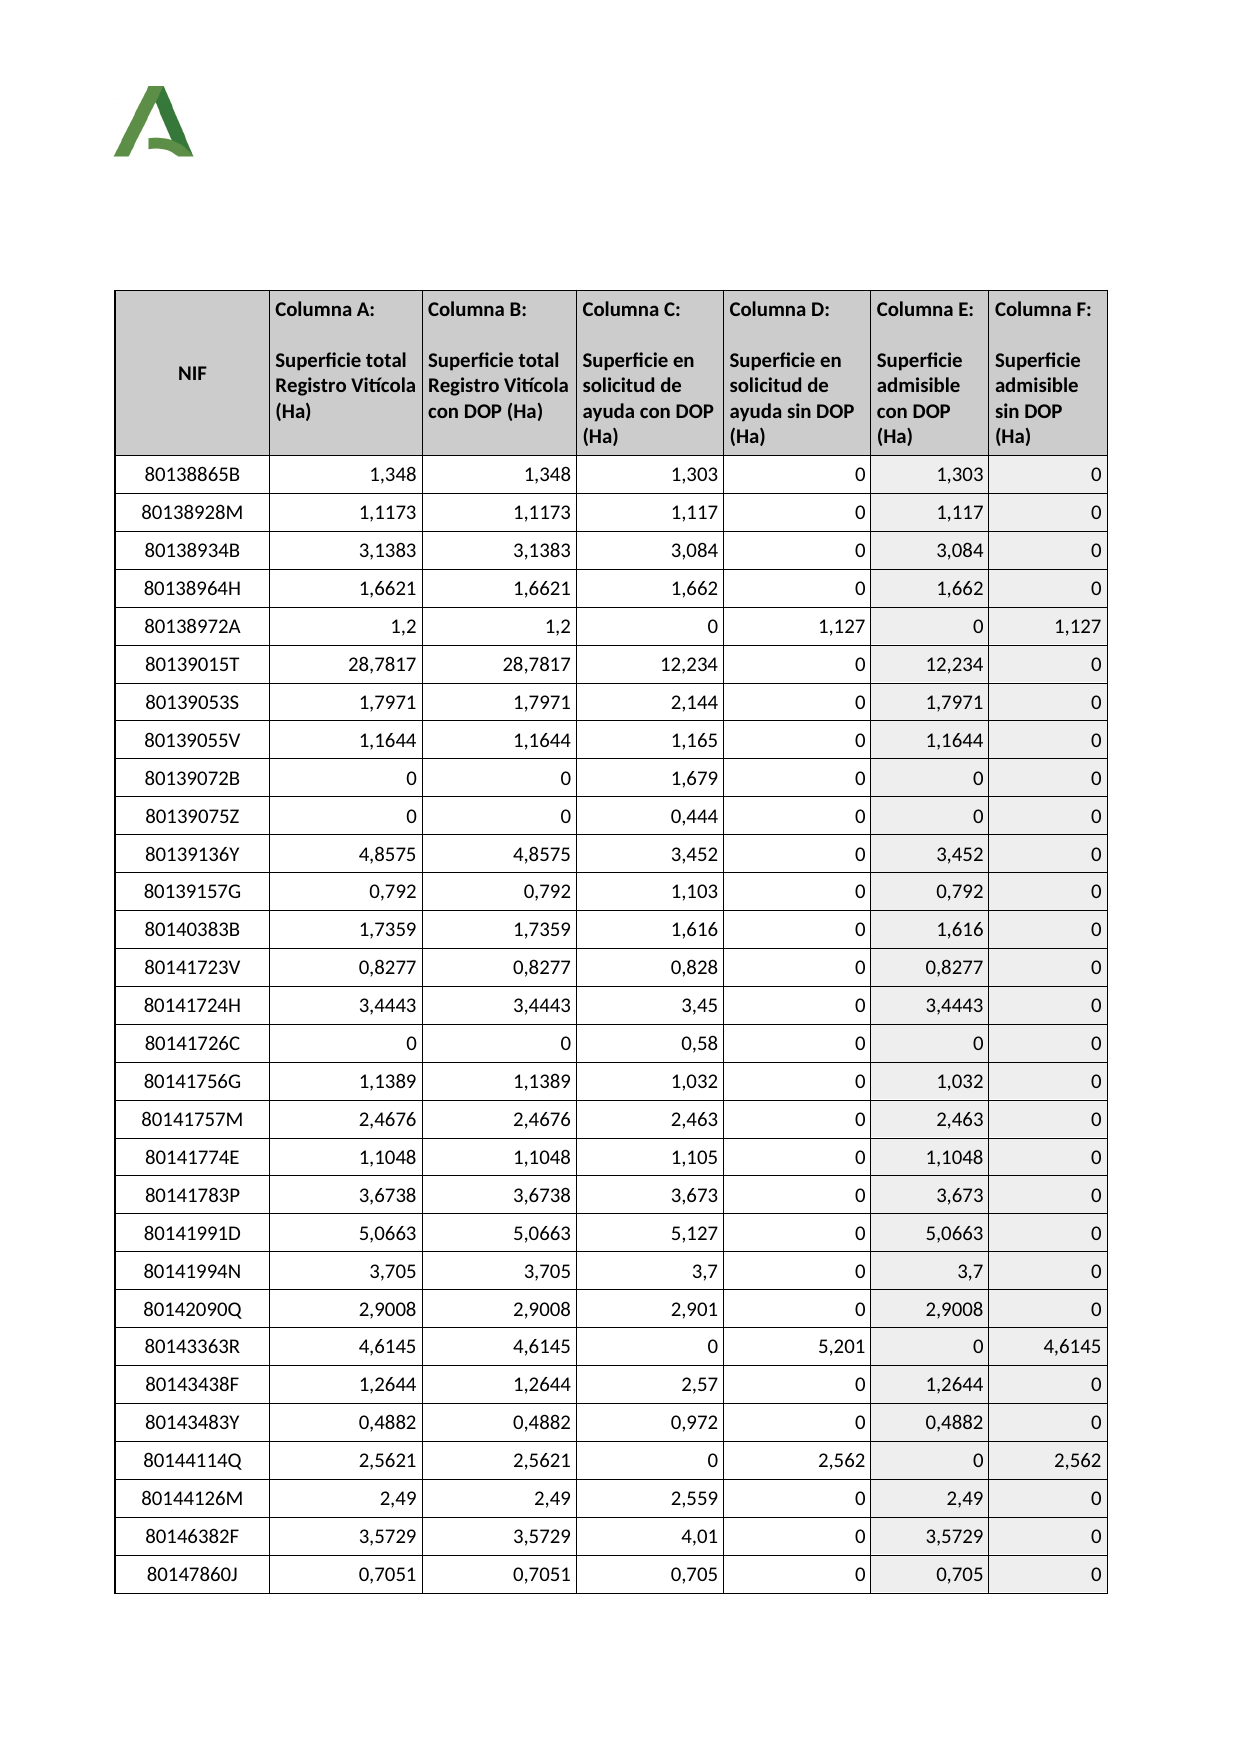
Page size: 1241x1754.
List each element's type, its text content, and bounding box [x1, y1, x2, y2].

table_cell 0 [989, 532, 1107, 569]
table_cell 4,8575 [270, 835, 422, 872]
table_cell 1,1048 [871, 1139, 988, 1175]
table_cell 0 [724, 1025, 870, 1062]
table_cell 0,8277 [871, 949, 988, 986]
table_cell 2,57 [577, 1366, 723, 1403]
table_cell 0 [724, 759, 870, 796]
table_cell 80141783P [116, 1176, 269, 1213]
table_cell 0 [989, 570, 1107, 607]
table_cell 0 [989, 1139, 1107, 1175]
table_cell 1,662 [871, 570, 988, 607]
table_cell 0 [871, 608, 988, 644]
table_cell 0 [724, 1176, 870, 1213]
table_cell 80141756G [116, 1063, 269, 1099]
table_cell 2,49 [423, 1480, 576, 1517]
table_cell 80141726C [116, 1025, 269, 1062]
table_cell 0,4882 [423, 1404, 576, 1441]
table_cell 0 [989, 721, 1107, 758]
table_cell 80143438F [116, 1366, 269, 1403]
table_cell 80138972A [116, 608, 269, 644]
table_cell 5,0663 [871, 1214, 988, 1251]
table_cell 0 [724, 1139, 870, 1175]
table_cell 1,2644 [423, 1366, 576, 1403]
table_cell 3,7 [577, 1252, 723, 1289]
table_cell 0 [270, 797, 422, 834]
table_cell 0 [724, 1480, 870, 1517]
table_cell 0,792 [270, 873, 422, 910]
table_cell 80139055V [116, 721, 269, 758]
table_header Columna F: Superficie admisible sin DOP (Ha) [989, 291, 1107, 455]
table_cell 80139015T [116, 646, 269, 682]
table_cell 0 [724, 1252, 870, 1289]
table_cell 2,49 [270, 1480, 422, 1517]
table_cell 5,127 [577, 1214, 723, 1251]
table_cell 1,7971 [871, 684, 988, 720]
table_cell 1,7971 [423, 684, 576, 720]
table_cell 0 [989, 949, 1107, 986]
table_header Columna E: Superficie admisible con DOP (Ha) [871, 291, 988, 455]
table_cell 4,6145 [989, 1328, 1107, 1365]
table_cell 0 [989, 456, 1107, 493]
table_cell 0 [989, 987, 1107, 1024]
table_cell 3,6738 [270, 1176, 422, 1213]
table_cell 1,1173 [423, 494, 576, 531]
table_cell 3,6738 [423, 1176, 576, 1213]
table_cell 0 [724, 1404, 870, 1441]
table_cell 1,6621 [423, 570, 576, 607]
table_cell 1,7359 [423, 911, 576, 948]
table_cell 2,4676 [270, 1101, 422, 1137]
table_cell 1,616 [577, 911, 723, 948]
table_cell 3,705 [423, 1252, 576, 1289]
table_cell 0 [871, 797, 988, 834]
table_cell 1,2 [423, 608, 576, 644]
table_cell 3,1383 [270, 532, 422, 569]
table_cell 28,7817 [423, 646, 576, 682]
table_cell 1,117 [577, 494, 723, 531]
table_cell 0,4882 [871, 1404, 988, 1441]
table_cell 80144126M [116, 1480, 269, 1517]
table_cell 0 [423, 1025, 576, 1062]
table_cell 4,6145 [423, 1328, 576, 1365]
table_cell 0 [871, 1025, 988, 1062]
table_cell 3,452 [577, 835, 723, 872]
table_cell 1,1644 [423, 721, 576, 758]
table_cell 3,673 [577, 1176, 723, 1213]
table_header Columna D: Superficie en solicitud de ayuda sin DOP (Ha) [724, 291, 870, 455]
picture [109, 81, 198, 161]
table_cell 1,2644 [270, 1366, 422, 1403]
table_cell 1,2644 [871, 1366, 988, 1403]
table_cell 0 [423, 759, 576, 796]
table_cell 1,1048 [423, 1139, 576, 1175]
table_cell 0 [724, 1063, 870, 1099]
table_cell 1,662 [577, 570, 723, 607]
table_cell 2,4676 [423, 1101, 576, 1137]
table_cell 0 [724, 494, 870, 531]
table_cell 2,559 [577, 1480, 723, 1517]
table_cell 2,9008 [270, 1290, 422, 1327]
table_cell 1,616 [871, 911, 988, 948]
table_cell 1,165 [577, 721, 723, 758]
table_cell 1,103 [577, 873, 723, 910]
table_cell 1,1389 [270, 1063, 422, 1099]
table_cell 1,127 [989, 608, 1107, 644]
table_cell 3,5729 [871, 1518, 988, 1554]
table_cell 80138928M [116, 494, 269, 531]
table_cell 0,4882 [270, 1404, 422, 1441]
table_cell 2,5621 [423, 1442, 576, 1479]
table_cell 0 [989, 1366, 1107, 1403]
table_cell 12,234 [577, 646, 723, 682]
table_cell 80141724H [116, 987, 269, 1024]
table_cell 1,2 [270, 608, 422, 644]
table_cell 0,58 [577, 1025, 723, 1062]
table_cell 3,452 [871, 835, 988, 872]
table_cell 0 [724, 646, 870, 682]
table_cell 0 [724, 570, 870, 607]
table_cell 1,032 [577, 1063, 723, 1099]
table_cell 0 [871, 1442, 988, 1479]
table_cell 0 [989, 835, 1107, 872]
table_cell 1,1173 [270, 494, 422, 531]
table_cell 80144114Q [116, 1442, 269, 1479]
table_cell 1,032 [871, 1063, 988, 1099]
table_cell 80141723V [116, 949, 269, 986]
table_cell 0 [577, 608, 723, 644]
table_cell 80141774E [116, 1139, 269, 1175]
table_cell 2,144 [577, 684, 723, 720]
table_cell 3,5729 [270, 1518, 422, 1554]
table_cell 3,5729 [423, 1518, 576, 1554]
table_cell 0 [989, 1556, 1107, 1592]
table_cell 80139072B [116, 759, 269, 796]
table_cell 2,901 [577, 1290, 723, 1327]
table_cell 3,45 [577, 987, 723, 1024]
table_cell 0 [989, 1404, 1107, 1441]
table_cell 3,4443 [423, 987, 576, 1024]
table_cell 0 [724, 911, 870, 948]
table_cell 0 [989, 494, 1107, 531]
table_cell 0 [989, 1101, 1107, 1137]
table_cell 0 [871, 1328, 988, 1365]
table_cell 0 [724, 1290, 870, 1327]
table_cell 0 [724, 873, 870, 910]
table_cell 3,084 [871, 532, 988, 569]
table_cell 2,5621 [270, 1442, 422, 1479]
table_cell 0,8277 [423, 949, 576, 986]
table_cell 3,4443 [270, 987, 422, 1024]
table_cell 0,7051 [423, 1556, 576, 1592]
table_cell 5,0663 [270, 1214, 422, 1251]
table_cell 0 [270, 1025, 422, 1062]
table_cell 3,705 [270, 1252, 422, 1289]
table_cell 1,303 [577, 456, 723, 493]
table_cell 0,444 [577, 797, 723, 834]
table_cell 2,562 [724, 1442, 870, 1479]
table_cell 0 [724, 1214, 870, 1251]
table_cell 1,127 [724, 608, 870, 644]
table_cell 0 [989, 1480, 1107, 1517]
table_cell 80139053S [116, 684, 269, 720]
table_cell 0 [724, 532, 870, 569]
table_cell 0 [577, 1328, 723, 1365]
table_cell 0 [724, 1101, 870, 1137]
table_cell 5,0663 [423, 1214, 576, 1251]
table_cell 0 [989, 1025, 1107, 1062]
table_cell 80138865B [116, 456, 269, 493]
table_cell 1,303 [871, 456, 988, 493]
table_cell 1,348 [423, 456, 576, 493]
table_cell 0 [724, 456, 870, 493]
table_cell 0 [724, 835, 870, 872]
table_cell 3,7 [871, 1252, 988, 1289]
table_cell 2,49 [871, 1480, 988, 1517]
table_cell 0 [724, 949, 870, 986]
table_header Columna C: Superficie en solicitud de ayuda con DOP (Ha) [577, 291, 723, 455]
table_cell 2,9008 [423, 1290, 576, 1327]
table_cell 0 [724, 987, 870, 1024]
table_cell 80138964H [116, 570, 269, 607]
table_cell 0 [423, 797, 576, 834]
table_cell 0 [989, 797, 1107, 834]
table_cell 1,117 [871, 494, 988, 531]
table_cell 0,705 [577, 1556, 723, 1592]
table_cell 4,01 [577, 1518, 723, 1554]
table_cell 5,201 [724, 1328, 870, 1365]
table_cell 80139136Y [116, 835, 269, 872]
table_cell 0 [724, 1556, 870, 1592]
table_header Columna B: Superficie total Registro Vitícola con DOP (Ha) [423, 291, 576, 455]
table_cell 0 [577, 1442, 723, 1479]
table_cell 0 [989, 1176, 1107, 1213]
table_cell 0 [989, 873, 1107, 910]
table_cell 0 [724, 721, 870, 758]
table_cell 0,705 [871, 1556, 988, 1592]
table_cell 80138934B [116, 532, 269, 569]
table_cell 0 [989, 911, 1107, 948]
table_cell 0 [989, 1063, 1107, 1099]
table_cell 3,4443 [871, 987, 988, 1024]
table_cell 0 [724, 1518, 870, 1554]
table_cell 1,1644 [871, 721, 988, 758]
table_cell 12,234 [871, 646, 988, 682]
table_cell 1,7359 [270, 911, 422, 948]
table_header NIF [116, 291, 269, 455]
table_cell 2,9008 [871, 1290, 988, 1327]
table_cell 0,8277 [270, 949, 422, 986]
table_cell 80141991D [116, 1214, 269, 1251]
table_cell 28,7817 [270, 646, 422, 682]
table_cell 1,6621 [270, 570, 422, 607]
table_cell 1,7971 [270, 684, 422, 720]
table_cell 80142090Q [116, 1290, 269, 1327]
table_cell 1,1644 [270, 721, 422, 758]
table_cell 2,463 [871, 1101, 988, 1137]
table_cell 0 [724, 1366, 870, 1403]
table_cell 0 [270, 759, 422, 796]
table_cell 1,1389 [423, 1063, 576, 1099]
table_cell 80139075Z [116, 797, 269, 834]
table_cell 0 [989, 646, 1107, 682]
table_cell 0,792 [871, 873, 988, 910]
table_cell 2,562 [989, 1442, 1107, 1479]
table_cell 80140383B [116, 911, 269, 948]
table_cell 0,792 [423, 873, 576, 910]
table_cell 2,463 [577, 1101, 723, 1137]
table_cell 0 [871, 759, 988, 796]
table_cell 4,6145 [270, 1328, 422, 1365]
table_cell 0 [724, 684, 870, 720]
table_cell 80143483Y [116, 1404, 269, 1441]
table_header Columna A: Superficie total Registro Vitícola (Ha) [270, 291, 422, 455]
table_cell 1,1048 [270, 1139, 422, 1175]
table_cell 4,8575 [423, 835, 576, 872]
table_cell 80141994N [116, 1252, 269, 1289]
table_cell 0 [989, 1252, 1107, 1289]
table_cell 1,105 [577, 1139, 723, 1175]
table_cell 0,7051 [270, 1556, 422, 1592]
table_cell 0 [989, 1518, 1107, 1554]
table_cell 80143363R [116, 1328, 269, 1365]
table_cell 3,673 [871, 1176, 988, 1213]
table_cell 3,1383 [423, 532, 576, 569]
table_cell 0 [989, 684, 1107, 720]
table_cell 80147860J [116, 1556, 269, 1592]
table_cell 0 [989, 1290, 1107, 1327]
table_cell 1,348 [270, 456, 422, 493]
table_cell 80139157G [116, 873, 269, 910]
table_cell 80141757M [116, 1101, 269, 1137]
table_cell 0 [989, 1214, 1107, 1251]
table_cell 0 [724, 797, 870, 834]
table_cell 0,972 [577, 1404, 723, 1441]
table_cell 0 [989, 759, 1107, 796]
table_cell 80146382F [116, 1518, 269, 1554]
table_cell 0,828 [577, 949, 723, 986]
table_cell 3,084 [577, 532, 723, 569]
table_cell 1,679 [577, 759, 723, 796]
